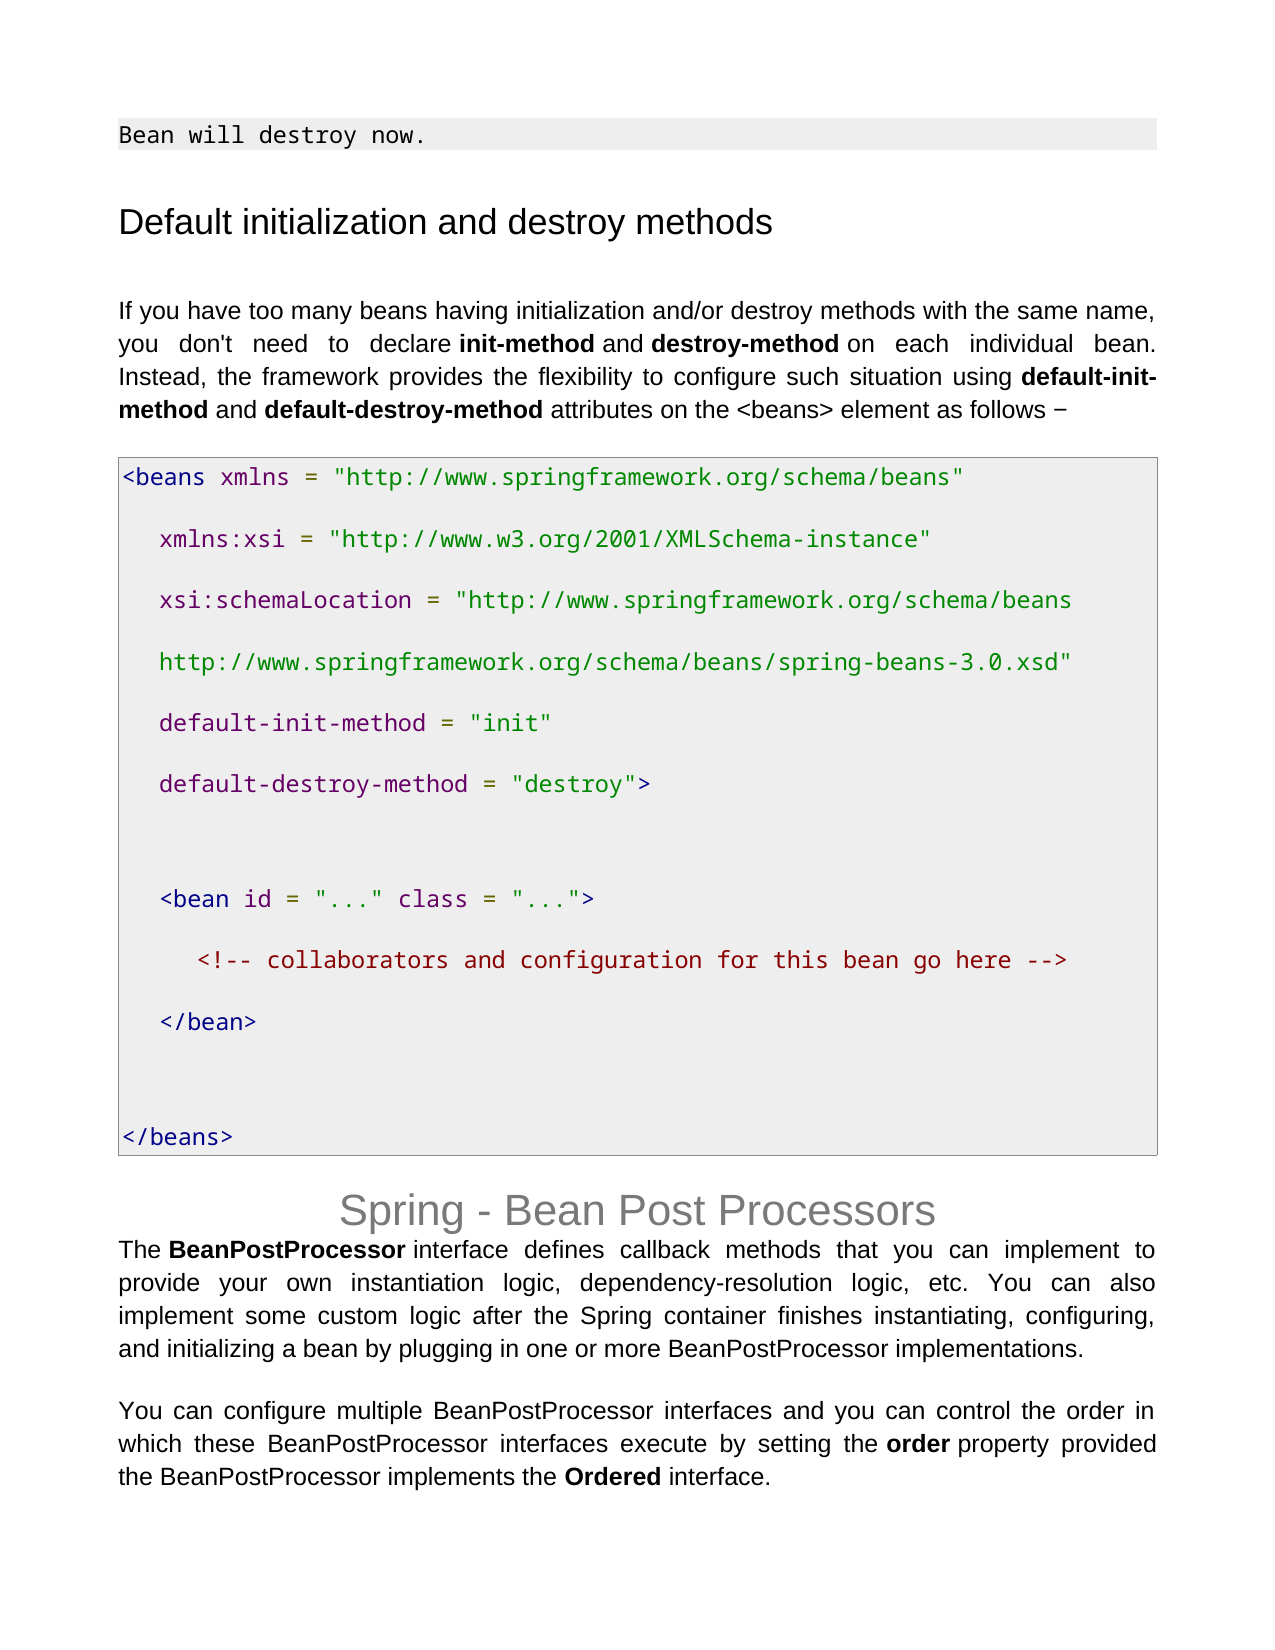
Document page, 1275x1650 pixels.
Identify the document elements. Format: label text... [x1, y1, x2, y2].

text <!-- collaborators and configuration for this bean go here --> [119, 941, 1157, 976]
text http://www.springframework.org/schema/beans/spring-beans-3.0.xsd" [119, 642, 1157, 677]
subtitle Default initialization and destroy methods [118, 200, 1157, 242]
text default-destroy-method = "destroy"> [119, 764, 1157, 800]
text default-init-method = "init" [119, 703, 1157, 738]
text xsi:schemaLocation = "http://www.springframework.org/schema/beans [119, 580, 1157, 615]
text Bean will destroy now. [118, 118, 1157, 150]
text </beans> [119, 1117, 1157, 1155]
text If you have too many beans having initialization and/or destroy methods with the same name, you don't need to declare init-method and destroy-method on each individual bean. Instead, the framework provides the flexibility to configure such situation using default-init-method and default-destroy-method attributes on the <beans> element as follows − [118, 296, 1157, 423]
text xmlns:xsi = "http://www.w3.org/2001/XMLSchema-instance" [119, 519, 1157, 554]
text </bean> [119, 1002, 1157, 1037]
text <beans xmlns = "http://www.springframework.org/schema/beans" [119, 458, 1157, 492]
text You can configure multiple BeanPostProcessor interfaces and you can control the order in which these BeanPostProcessor interfaces execute by setting the order property provided the BeanPostProcessor implements the Ordered interface. [118, 1396, 1157, 1491]
text <bean id = "..." class = "..."> [119, 879, 1157, 914]
subtitle Spring - Bean Post Processors [118, 1184, 1157, 1235]
text The BeanPostProcessor interface defines callback methods that you can implement to provide your own instantiation logic, dependency-resolution logic, etc. You can also implement some custom logic after the Spring container finishes instantiating, configuring, and initializing a bean by plugging in one or more BeanPostProcessor implementations. [118, 1235, 1157, 1363]
